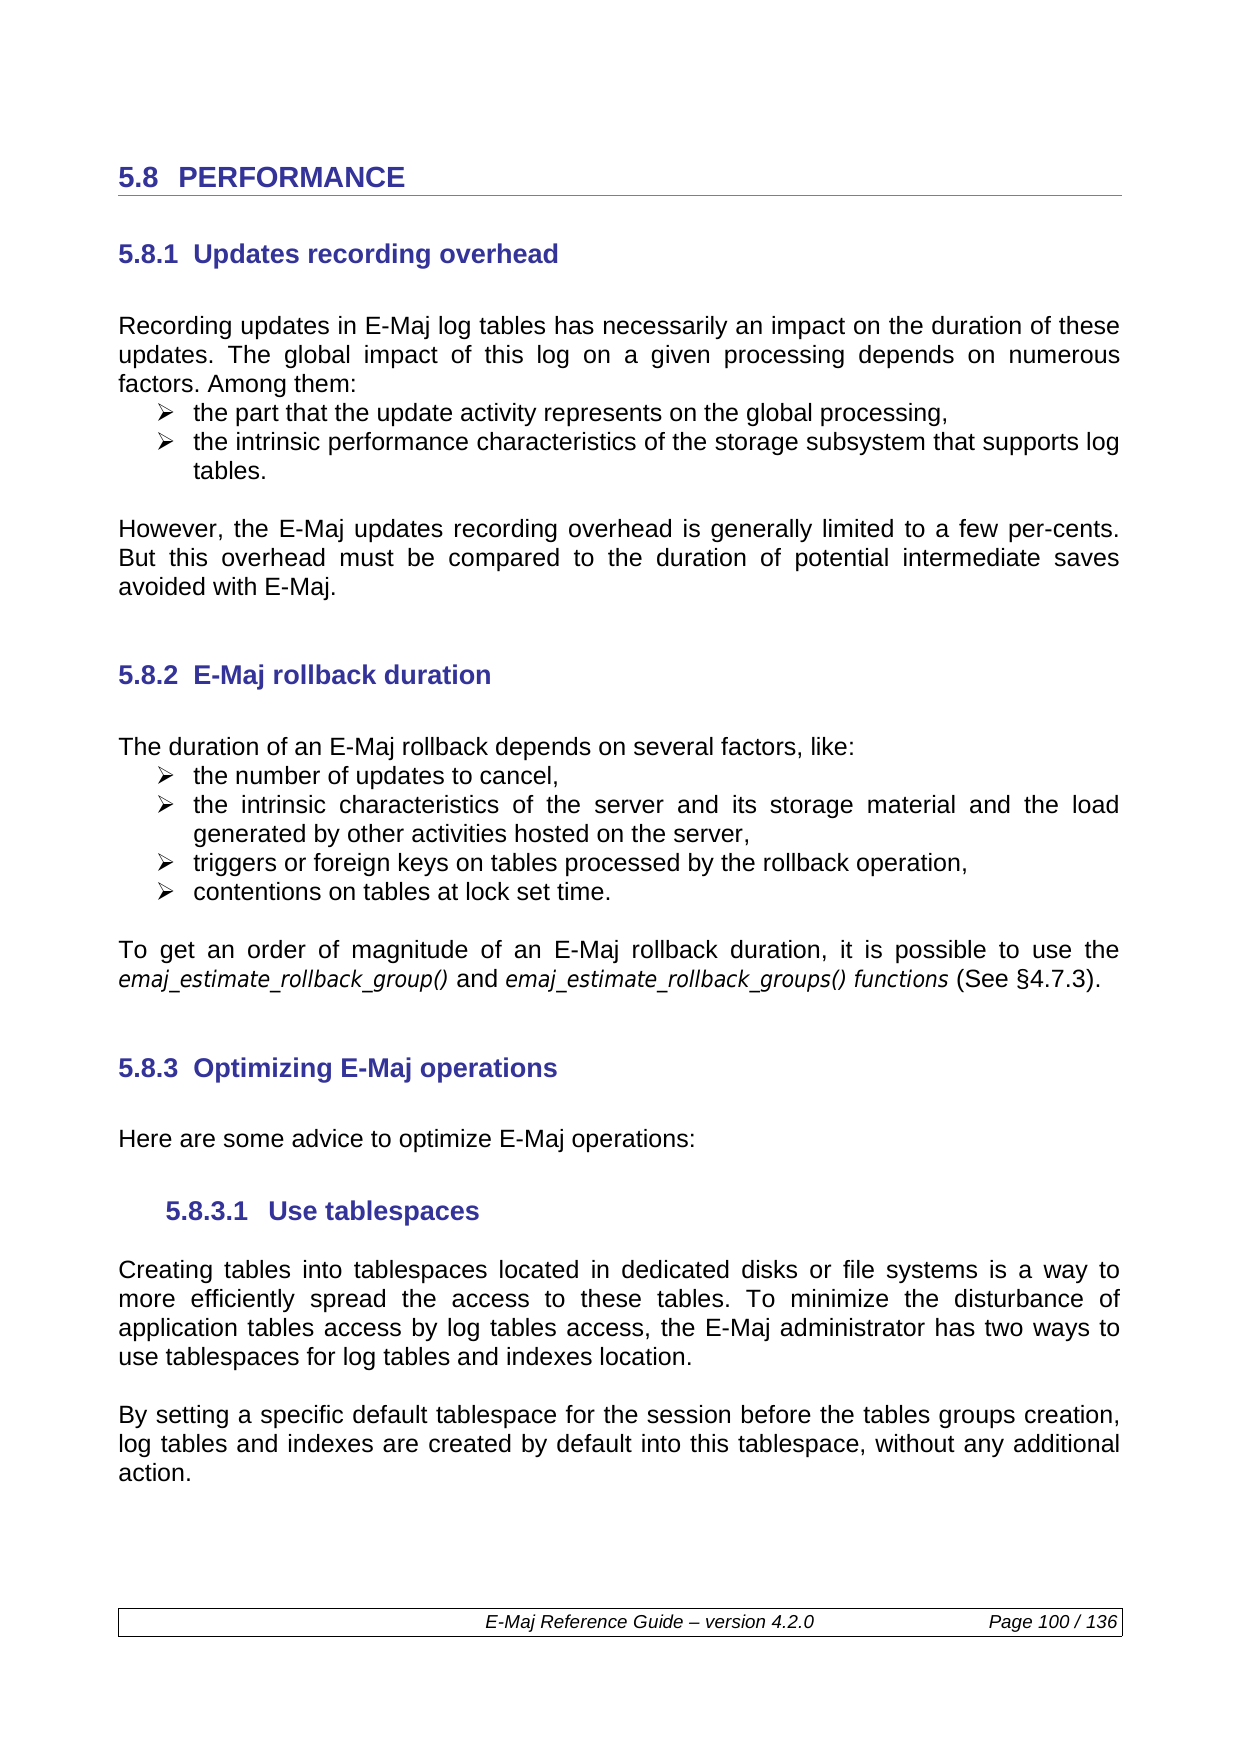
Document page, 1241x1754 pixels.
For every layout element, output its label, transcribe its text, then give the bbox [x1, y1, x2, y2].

list triggers or foreign keys on tables processed by the rollback operation, [156, 848, 1122, 877]
list the number of updates to cancel, [156, 761, 1122, 790]
text Here are some advice to optimize E-Maj operations: [118, 1124, 1122, 1153]
text The duration of an E-Maj rollback depends on several factors, like: [118, 732, 1122, 761]
subtitle Optimizing E-Maj operations [118, 1052, 1122, 1083]
text Creating tables into tablespaces located in dedicated disks or file systems is a way to more efficiently spread the access to these tables. To minimize the disturbance of application tables access by log tables access, the E-Maj administrator has two ways to use tablespaces for log tables and indexes location. [118, 1255, 1122, 1371]
subtitle Updates recording overhead [118, 238, 1122, 269]
subtitle Performance [118, 160, 1122, 195]
text To get an order of magnitude of an E-Maj rollback duration, it is possible to use the emaj_estimate_rollback_group() and emaj_estimate_rollback_groups() functions (See §4.7.3). [118, 935, 1122, 993]
text Recording updates in E-Maj log tables has necessarily an impact on the duration of these updates. The global impact of this log on a given processing depends on numerous factors. Among them: [118, 311, 1122, 398]
text By setting a specific default tablespace for the session before the tables groups creation, log tables and indexes are created by default into this tablespace, without any additional action. [118, 1400, 1122, 1487]
subtitle E-Maj rollback duration [118, 659, 1122, 690]
list the intrinsic performance characteristics of the storage subsystem that supports log tables. [156, 427, 1122, 485]
list the part that the update activity represents on the global processing, [156, 398, 1122, 427]
subtitle Use tablespaces [165, 1195, 1122, 1226]
list the intrinsic characteristics of the server and its storage material and the load generated by other activities hosted on the server, [156, 790, 1122, 848]
text However, the E-Maj updates recording overhead is generally limited to a few per-cents. But this overhead must be compared to the duration of potential intermediate saves avoided with E-Maj. [118, 514, 1122, 601]
list contentions on tables at lock set time. [156, 877, 1122, 906]
